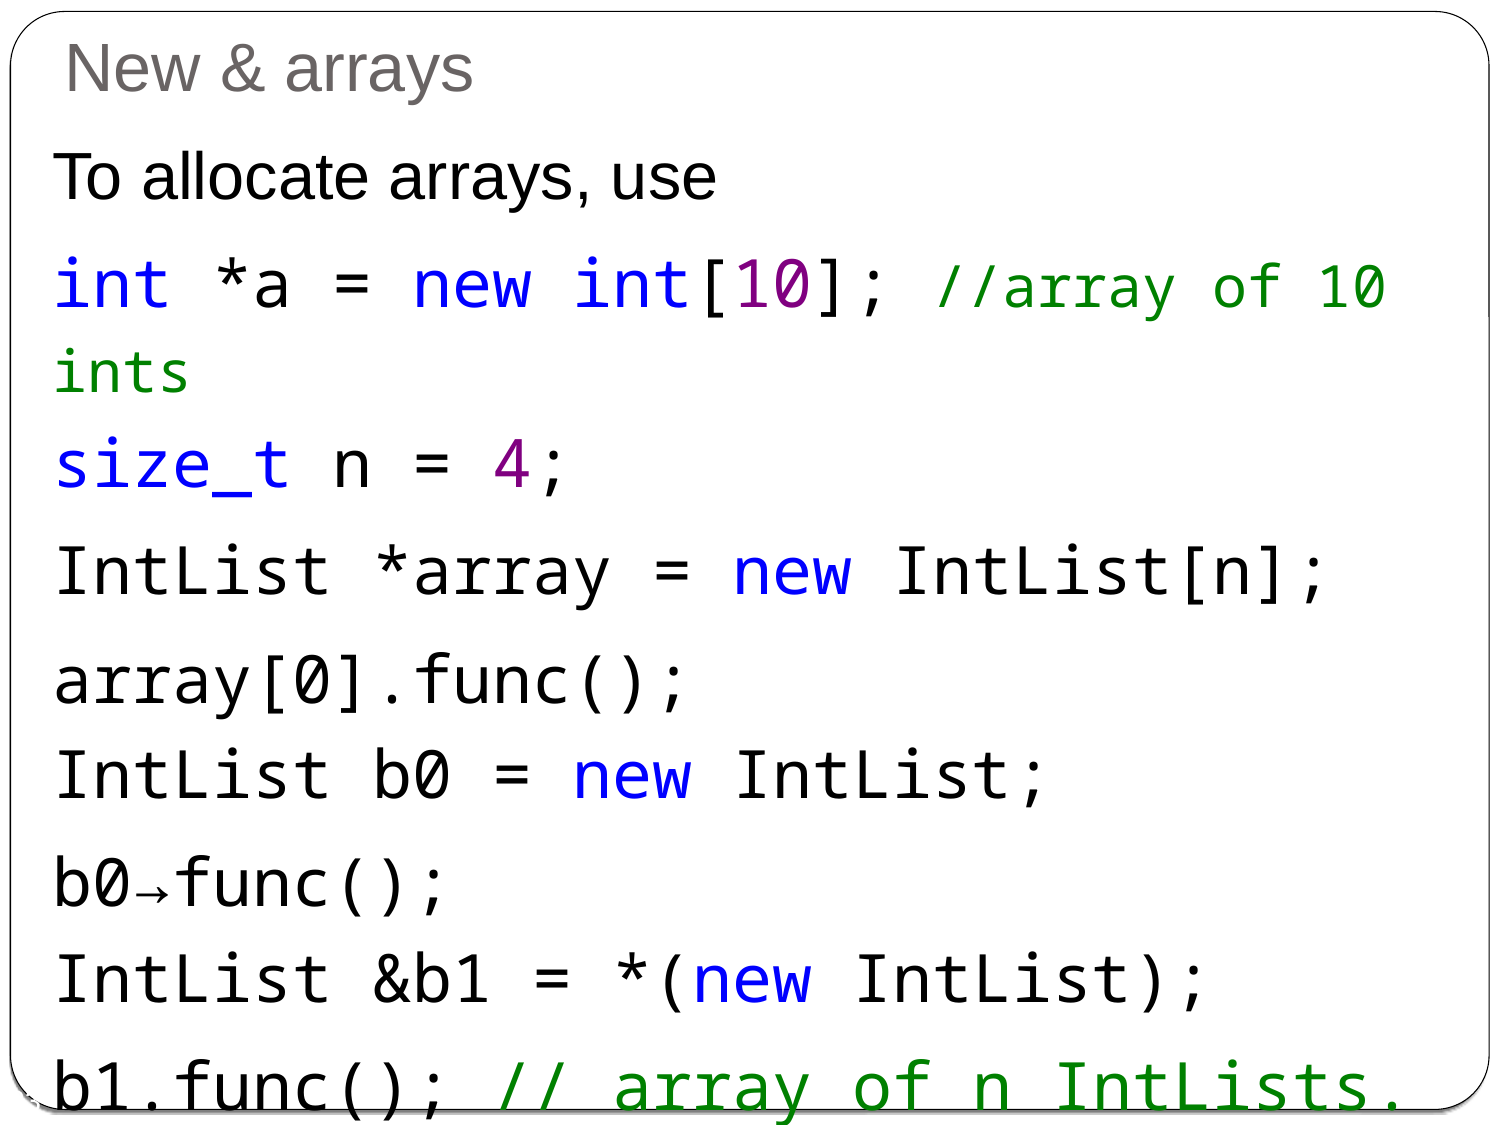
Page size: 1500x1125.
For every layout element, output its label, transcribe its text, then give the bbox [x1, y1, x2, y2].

title New & arrays [50, 15, 1450, 120]
slide_number [0, 1074, 50, 1125]
list To allocate arrays, use int *a = new int[10]; //array of 10 ints size_t n = 4; IntList *array = new IntList[n]; array[0].func(); IntList b0 = new IntList; b0→func(); IntList &b1 = *(new IntList); b1.func(); // array of n IntLists. Objects must have a parameterless ctor! [37, 125, 1463, 1051]
